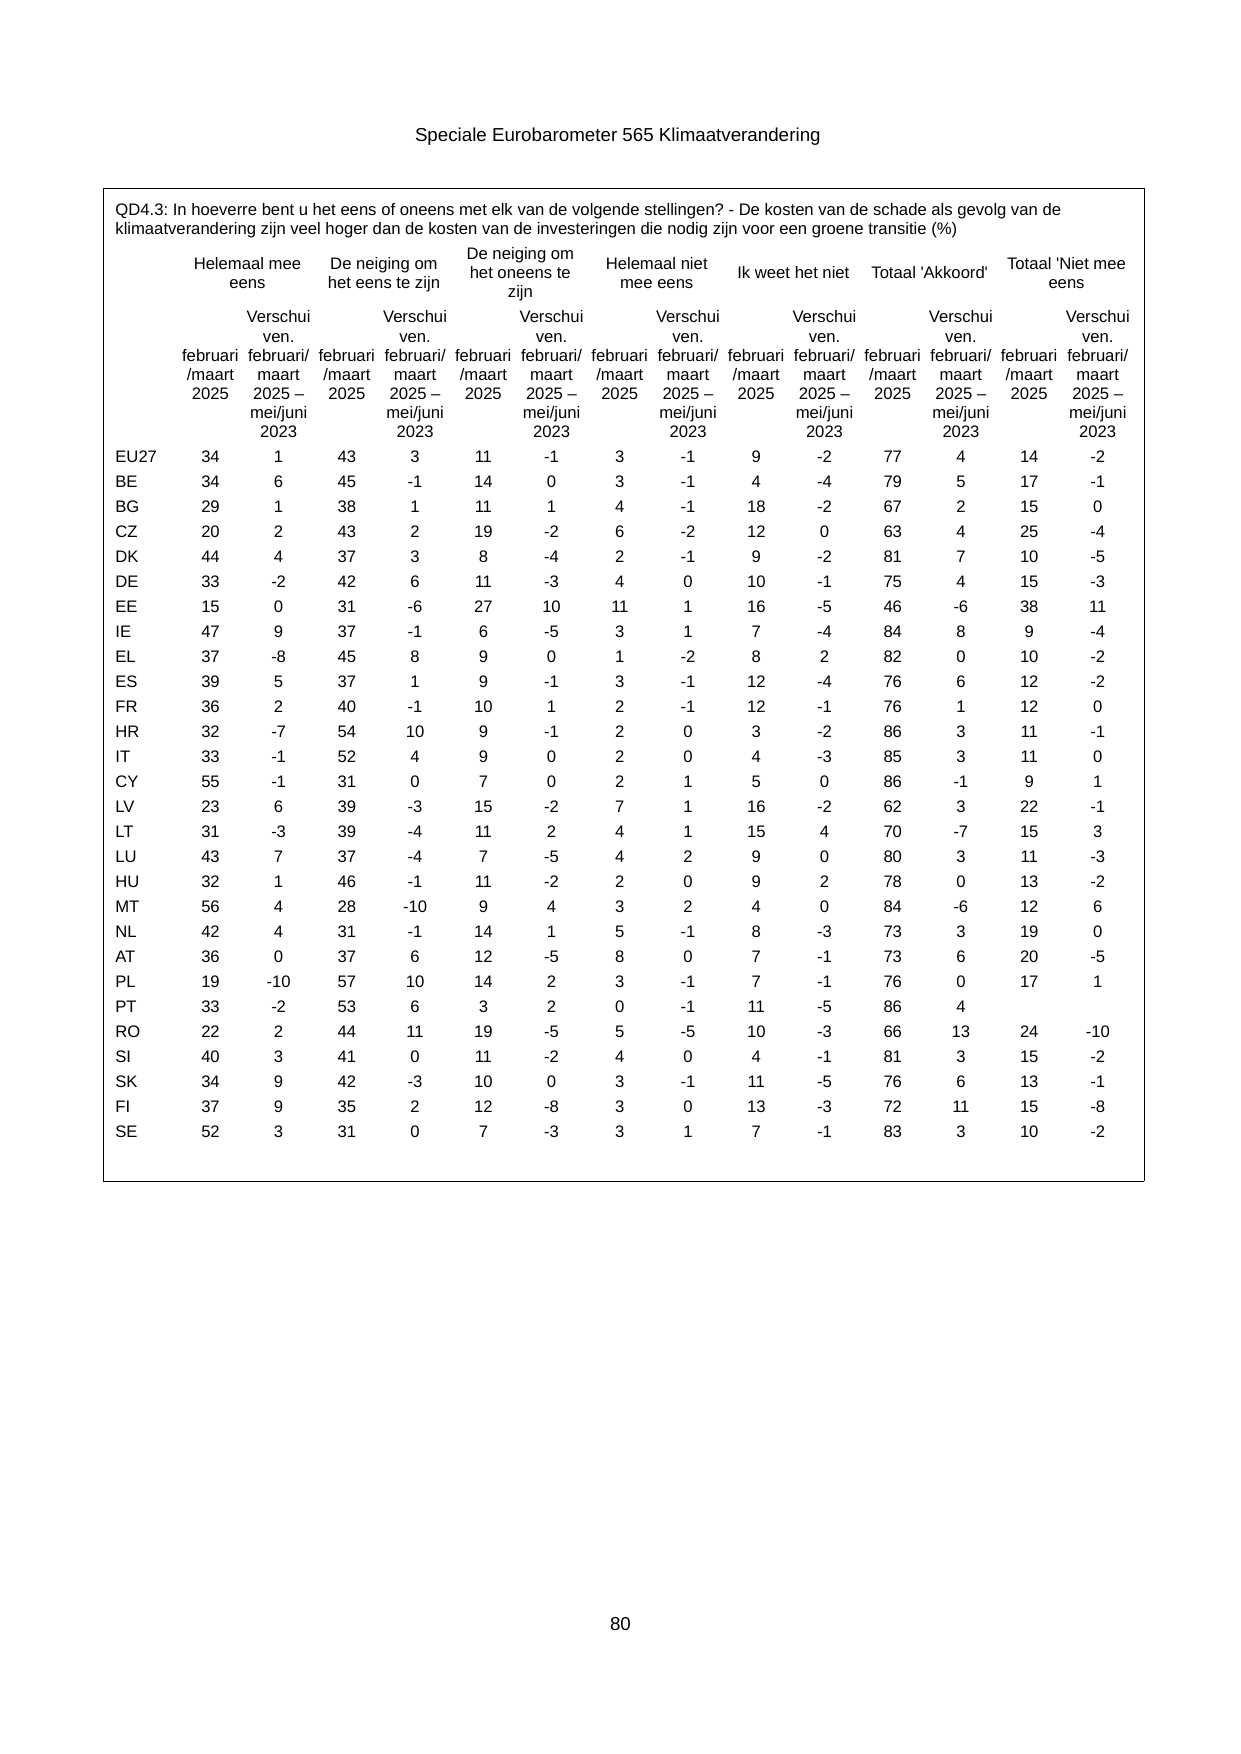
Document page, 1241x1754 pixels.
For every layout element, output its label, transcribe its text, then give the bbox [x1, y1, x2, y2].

table_cell -1 [514, 669, 588, 694]
table_cell 9 [725, 844, 787, 869]
table_cell 33 [179, 744, 241, 769]
table_cell 6 [241, 794, 315, 819]
table_cell 2 [787, 869, 861, 894]
table_cell -4 [787, 669, 861, 694]
table_cell 3 [924, 1119, 998, 1144]
table_cell 9 [998, 769, 1060, 794]
table_cell 10 [452, 1069, 514, 1094]
table_cell 37 [315, 844, 378, 869]
table_cell 44 [179, 544, 241, 569]
table_cell 10 [725, 569, 787, 594]
table_cell 20 [179, 519, 241, 544]
table_cell 6 [588, 519, 651, 544]
table_cell -1 [651, 544, 725, 569]
table_cell 2 [651, 894, 725, 919]
table_cell 4 [924, 519, 998, 544]
table_cell 2 [651, 844, 725, 869]
table_cell -1 [787, 969, 861, 994]
table_cell Verschuiven. februari/maart 2025 – mei/juni 2023 [924, 304, 998, 444]
table_cell FR [112, 694, 179, 719]
table_cell 3 [725, 719, 787, 744]
table_cell 34 [179, 469, 241, 494]
table_cell PT [112, 994, 179, 1019]
table_cell 11 [452, 569, 514, 594]
table_cell 85 [861, 744, 924, 769]
table_cell 76 [861, 669, 924, 694]
table_cell 3 [588, 969, 651, 994]
table_cell 9 [241, 619, 315, 644]
table_cell -1 [241, 769, 315, 794]
table_cell 4 [241, 544, 315, 569]
table_cell 2 [241, 519, 315, 544]
table_cell Helemaal mee eens [179, 241, 315, 304]
table_cell 13 [998, 869, 1060, 894]
table_cell 2 [924, 494, 998, 519]
table_cell 8 [725, 919, 787, 944]
table_cell -1 [924, 769, 998, 794]
table_cell 0 [651, 1094, 725, 1119]
table_cell 76 [861, 969, 924, 994]
table_cell -5 [514, 844, 588, 869]
table_cell 76 [861, 694, 924, 719]
table_cell 0 [1060, 744, 1135, 769]
table_cell 12 [725, 519, 787, 544]
table_cell 2 [241, 1019, 315, 1044]
table_cell -1 [787, 569, 861, 594]
table_cell -1 [378, 694, 452, 719]
table_cell 14 [998, 444, 1060, 469]
table_cell 13 [998, 1069, 1060, 1094]
table_cell 83 [861, 1119, 924, 1144]
table_cell CY [112, 769, 179, 794]
table_cell 3 [924, 919, 998, 944]
table_cell 38 [998, 594, 1060, 619]
table_cell 16 [725, 594, 787, 619]
table_cell 27 [452, 594, 514, 619]
table_cell -3 [378, 1069, 452, 1094]
table_cell 42 [179, 919, 241, 944]
table_cell 15 [998, 569, 1060, 594]
table_cell ES [112, 669, 179, 694]
table_cell 67 [861, 494, 924, 519]
table_cell 0 [1060, 919, 1135, 944]
table_cell Verschuiven. februari/maart 2025 – mei/juni 2023 [514, 304, 588, 444]
table_cell 22 [179, 1019, 241, 1044]
table_cell 1 [588, 644, 651, 669]
table_cell -2 [787, 544, 861, 569]
table_cell 0 [787, 519, 861, 544]
table_header QD4.3: In hoeverre bent u het eens of oneens met elk van de volgende stellingen? - De kosten van de schade als gevolg van de klimaatverandering zijn veel hoger dan de kosten van de investeringen die nodig zijn voor een groene transitie (%) [112, 197, 1135, 241]
table_cell 46 [315, 869, 378, 894]
table_cell 1 [514, 494, 588, 519]
table_cell 32 [179, 869, 241, 894]
table_cell -1 [378, 869, 452, 894]
table_cell 32 [179, 719, 241, 744]
table_cell [112, 304, 179, 444]
table_cell -5 [514, 944, 588, 969]
table_cell NL [112, 919, 179, 944]
table_cell 5 [241, 669, 315, 694]
table_cell 5 [588, 1019, 651, 1044]
table_cell -5 [514, 1019, 588, 1044]
table_cell 16 [725, 794, 787, 819]
table_cell februari/maart 2025 [588, 304, 651, 444]
table_cell PL [112, 969, 179, 994]
table_cell MT [112, 894, 179, 919]
table_cell Verschuiven. februari/maart 2025 – mei/juni 2023 [378, 304, 452, 444]
table_cell 17 [998, 469, 1060, 494]
table_cell 0 [651, 1044, 725, 1069]
table_cell 9 [241, 1069, 315, 1094]
table_cell 14 [452, 469, 514, 494]
table_cell 2 [514, 969, 588, 994]
table_cell 33 [179, 994, 241, 1019]
table_cell 3 [924, 844, 998, 869]
table_cell 13 [924, 1019, 998, 1044]
table_cell 7 [452, 844, 514, 869]
table_cell 15 [179, 594, 241, 619]
table_cell 1 [514, 694, 588, 719]
table_cell 4 [588, 494, 651, 519]
table_cell 45 [315, 469, 378, 494]
table_cell -1 [651, 994, 725, 1019]
table_cell -2 [787, 444, 861, 469]
table_cell 3 [924, 719, 998, 744]
table_cell 11 [378, 1019, 452, 1044]
table_cell 6 [378, 994, 452, 1019]
table_cell 44 [315, 1019, 378, 1044]
table_cell De neiging om het oneens te zijn [452, 241, 588, 304]
table_cell 9 [998, 619, 1060, 644]
table_cell 11 [1060, 594, 1135, 619]
table_cell -1 [514, 444, 588, 469]
table_cell [1060, 994, 1135, 1019]
table_cell 4 [241, 894, 315, 919]
table_cell 3 [378, 544, 452, 569]
table_cell 18 [725, 494, 787, 519]
table_cell -6 [378, 594, 452, 619]
table_cell -2 [787, 794, 861, 819]
table_cell -3 [787, 919, 861, 944]
table_cell Totaal 'Akkoord' [861, 241, 998, 304]
table_cell 36 [179, 694, 241, 719]
table_cell 15 [725, 819, 787, 844]
table_cell 40 [315, 694, 378, 719]
table_cell -3 [514, 1119, 588, 1144]
table_cell 80 [861, 844, 924, 869]
table_cell [998, 994, 1060, 1019]
table_cell HR [112, 719, 179, 744]
table_cell 11 [452, 869, 514, 894]
table_cell 0 [651, 869, 725, 894]
table_cell 3 [588, 1119, 651, 1144]
table_cell -2 [1060, 444, 1135, 469]
table_cell 11 [588, 594, 651, 619]
table_cell 3 [378, 444, 452, 469]
table_cell 0 [514, 744, 588, 769]
table_cell -3 [787, 1094, 861, 1119]
table_cell 10 [998, 644, 1060, 669]
table_cell 1 [241, 494, 315, 519]
table_cell 0 [651, 719, 725, 744]
table_cell 57 [315, 969, 378, 994]
table_cell -3 [514, 569, 588, 594]
table_cell 54 [315, 719, 378, 744]
table_cell 43 [315, 519, 378, 544]
table_cell BE [112, 469, 179, 494]
table_cell -6 [924, 594, 998, 619]
table_cell 7 [725, 619, 787, 644]
table_cell -5 [514, 619, 588, 644]
table_cell 17 [998, 969, 1060, 994]
table_cell 3 [588, 469, 651, 494]
table_cell 5 [924, 469, 998, 494]
table_cell 0 [924, 969, 998, 994]
table_cell 42 [315, 1069, 378, 1094]
table_cell IT [112, 744, 179, 769]
table_cell -8 [514, 1094, 588, 1119]
table_cell 76 [861, 1069, 924, 1094]
table_cell -1 [651, 444, 725, 469]
table_cell 77 [861, 444, 924, 469]
table_cell 1 [1060, 969, 1135, 994]
table_cell 0 [1060, 494, 1135, 519]
table_cell 6 [1060, 894, 1135, 919]
table_cell 1 [651, 794, 725, 819]
table_cell 4 [588, 1044, 651, 1069]
table_cell IE [112, 619, 179, 644]
table_cell 15 [998, 1094, 1060, 1119]
table_cell 37 [315, 619, 378, 644]
table_cell 4 [924, 569, 998, 594]
table_cell -1 [1060, 794, 1135, 819]
table_cell -1 [241, 744, 315, 769]
table_cell 4 [725, 894, 787, 919]
table_cell 34 [179, 444, 241, 469]
table_cell 1 [651, 769, 725, 794]
table_cell -1 [1060, 719, 1135, 744]
table_cell 14 [452, 919, 514, 944]
table_cell 34 [179, 1069, 241, 1094]
table_cell -1 [787, 944, 861, 969]
table_cell RO [112, 1019, 179, 1044]
table_cell -2 [1060, 1119, 1135, 1144]
table_cell 9 [452, 644, 514, 669]
table_cell 7 [588, 794, 651, 819]
table_cell 39 [315, 819, 378, 844]
table_cell 10 [514, 594, 588, 619]
table_cell februari/maart 2025 [725, 304, 787, 444]
table_cell 0 [514, 469, 588, 494]
table_cell 0 [241, 944, 315, 969]
table_cell LT [112, 819, 179, 844]
table_cell 52 [315, 744, 378, 769]
table_cell -8 [1060, 1094, 1135, 1119]
table_cell 31 [315, 594, 378, 619]
table_cell -2 [787, 719, 861, 744]
table_cell 0 [651, 944, 725, 969]
table_cell 15 [452, 794, 514, 819]
table_cell 12 [452, 944, 514, 969]
table_cell 6 [378, 944, 452, 969]
table_cell 31 [315, 769, 378, 794]
table_cell -10 [378, 894, 452, 919]
table_cell 0 [787, 844, 861, 869]
table_cell 4 [725, 1044, 787, 1069]
table_cell -2 [514, 1044, 588, 1069]
table_cell 2 [378, 519, 452, 544]
table_cell 4 [725, 744, 787, 769]
table_cell -1 [651, 494, 725, 519]
table_cell 14 [452, 969, 514, 994]
table_cell 2 [241, 694, 315, 719]
table_cell 11 [725, 1069, 787, 1094]
table_cell 12 [452, 1094, 514, 1119]
table_cell 12 [998, 894, 1060, 919]
table_cell 36 [179, 944, 241, 969]
table_cell 3 [924, 794, 998, 819]
table_cell 0 [588, 994, 651, 1019]
table_cell -1 [651, 1069, 725, 1094]
table_cell 11 [452, 444, 514, 469]
table_cell 3 [241, 1119, 315, 1144]
table_cell 8 [588, 944, 651, 969]
table_cell 33 [179, 569, 241, 594]
table_cell 1 [1060, 769, 1135, 794]
table_cell 66 [861, 1019, 924, 1044]
table_cell 0 [787, 894, 861, 919]
table_cell -2 [787, 494, 861, 519]
table_cell -4 [1060, 619, 1135, 644]
table_cell -1 [651, 669, 725, 694]
table_cell 47 [179, 619, 241, 644]
table_cell 7 [241, 844, 315, 869]
table_cell -5 [787, 994, 861, 1019]
table_cell 45 [315, 644, 378, 669]
table_cell DE [112, 569, 179, 594]
table_cell LU [112, 844, 179, 869]
table_cell 0 [378, 1119, 452, 1144]
table_cell -4 [378, 844, 452, 869]
table_cell SI [112, 1044, 179, 1069]
table_cell LV [112, 794, 179, 819]
table_cell -4 [787, 469, 861, 494]
table_cell 52 [179, 1119, 241, 1144]
table_cell Verschuiven. februari/maart 2025 – mei/juni 2023 [241, 304, 315, 444]
table_cell 4 [787, 819, 861, 844]
table_cell -2 [1060, 644, 1135, 669]
table_cell -6 [924, 894, 998, 919]
table_cell 9 [725, 544, 787, 569]
table_cell 6 [924, 944, 998, 969]
table_cell -1 [1060, 469, 1135, 494]
table_cell 4 [924, 994, 998, 1019]
table_cell -1 [514, 719, 588, 744]
table_cell februari/maart 2025 [452, 304, 514, 444]
table_cell 81 [861, 544, 924, 569]
table_cell 3 [924, 1044, 998, 1069]
table_cell 9 [725, 869, 787, 894]
table_cell Verschuiven. februari/maart 2025 – mei/juni 2023 [787, 304, 861, 444]
table_cell 19 [998, 919, 1060, 944]
table_cell Helemaal niet mee eens [588, 241, 725, 304]
table_cell 0 [514, 644, 588, 669]
table_cell 11 [924, 1094, 998, 1119]
table_cell 0 [514, 769, 588, 794]
table_cell 4 [725, 469, 787, 494]
table_cell 4 [588, 569, 651, 594]
table_cell 2 [588, 744, 651, 769]
table_cell 10 [725, 1019, 787, 1044]
table_cell 3 [588, 669, 651, 694]
table_cell 24 [998, 1019, 1060, 1044]
table_cell 11 [452, 819, 514, 844]
table_cell 62 [861, 794, 924, 819]
table_cell 10 [378, 719, 452, 744]
table_cell 38 [315, 494, 378, 519]
table_cell 39 [179, 669, 241, 694]
table_cell 1 [651, 619, 725, 644]
table_cell 3 [452, 994, 514, 1019]
table_cell -2 [241, 569, 315, 594]
table_cell BG [112, 494, 179, 519]
table_cell -2 [241, 994, 315, 1019]
table_cell -1 [378, 469, 452, 494]
table_cell 4 [514, 894, 588, 919]
table_cell 0 [378, 1044, 452, 1069]
table_cell 73 [861, 944, 924, 969]
table_cell 22 [998, 794, 1060, 819]
table_cell 5 [588, 919, 651, 944]
table_cell 6 [378, 569, 452, 594]
table_cell 37 [315, 544, 378, 569]
table_cell SK [112, 1069, 179, 1094]
table_cell 70 [861, 819, 924, 844]
table_cell 1 [378, 669, 452, 694]
table_cell 1 [378, 494, 452, 519]
table_cell -3 [1060, 844, 1135, 869]
table_cell -5 [787, 1069, 861, 1094]
table_cell 25 [998, 519, 1060, 544]
table_cell 55 [179, 769, 241, 794]
table_cell 19 [179, 969, 241, 994]
table_cell 19 [452, 1019, 514, 1044]
table_cell 37 [315, 944, 378, 969]
table_cell DK [112, 544, 179, 569]
table_cell 56 [179, 894, 241, 919]
table_cell 75 [861, 569, 924, 594]
table_cell AT [112, 944, 179, 969]
table_cell 86 [861, 719, 924, 744]
table_cell februari/maart 2025 [998, 304, 1060, 444]
table_cell 3 [241, 1044, 315, 1069]
table_cell 0 [787, 769, 861, 794]
table_cell 15 [998, 1044, 1060, 1069]
table_cell SE [112, 1119, 179, 1144]
table_cell -10 [241, 969, 315, 994]
table_cell 84 [861, 894, 924, 919]
table_cell Verschuiven. februari/maart 2025 – mei/juni 2023 [651, 304, 725, 444]
table_cell -1 [787, 1119, 861, 1144]
table_cell 2 [588, 769, 651, 794]
table_cell 12 [998, 694, 1060, 719]
table_cell 6 [924, 1069, 998, 1094]
table_cell 5 [725, 769, 787, 794]
table_cell -2 [1060, 669, 1135, 694]
table_cell [112, 241, 179, 304]
table_cell 4 [241, 919, 315, 944]
table_cell 0 [651, 569, 725, 594]
table_cell EU27 [112, 444, 179, 469]
table_cell 15 [998, 494, 1060, 519]
table_cell -5 [787, 594, 861, 619]
table_cell -3 [1060, 569, 1135, 594]
table_cell 9 [452, 719, 514, 744]
table_cell 53 [315, 994, 378, 1019]
table_cell -1 [651, 969, 725, 994]
table_cell 6 [452, 619, 514, 644]
table_cell 37 [179, 644, 241, 669]
table_cell -2 [514, 519, 588, 544]
table_cell 0 [378, 769, 452, 794]
table_cell 10 [998, 544, 1060, 569]
table_cell -10 [1060, 1019, 1135, 1044]
table_cell -7 [924, 819, 998, 844]
table_cell 0 [651, 744, 725, 769]
table_cell -7 [241, 719, 315, 744]
table_cell 35 [315, 1094, 378, 1119]
table_cell 37 [315, 669, 378, 694]
table_cell 2 [588, 544, 651, 569]
table_cell 10 [452, 694, 514, 719]
table_cell 9 [452, 669, 514, 694]
table_cell 0 [1060, 694, 1135, 719]
table_cell CZ [112, 519, 179, 544]
table_cell februari/maart 2025 [179, 304, 241, 444]
table_cell 3 [588, 894, 651, 919]
table_cell 2 [588, 869, 651, 894]
table_cell 19 [452, 519, 514, 544]
table_cell -4 [787, 619, 861, 644]
table_cell 39 [315, 794, 378, 819]
table_cell -5 [1060, 544, 1135, 569]
table_cell 28 [315, 894, 378, 919]
table_cell 3 [588, 1094, 651, 1119]
table_cell -2 [651, 519, 725, 544]
table_cell 0 [241, 594, 315, 619]
table_cell -2 [514, 869, 588, 894]
table_cell Ik weet het niet [725, 241, 861, 304]
table_cell 7 [725, 944, 787, 969]
table_cell 1 [651, 594, 725, 619]
table_cell 2 [787, 644, 861, 669]
table_cell 63 [861, 519, 924, 544]
table_cell 0 [924, 644, 998, 669]
table_cell 11 [452, 1044, 514, 1069]
table_cell 10 [378, 969, 452, 994]
table_cell 2 [588, 719, 651, 744]
table_cell 1 [651, 1119, 725, 1144]
table_cell 3 [588, 619, 651, 644]
table_cell 29 [179, 494, 241, 519]
table_cell 72 [861, 1094, 924, 1119]
table_cell -1 [787, 694, 861, 719]
table_cell 11 [998, 744, 1060, 769]
table_cell 6 [924, 669, 998, 694]
table_cell 3 [588, 444, 651, 469]
table_cell februari/maart 2025 [315, 304, 378, 444]
table_cell -1 [787, 1044, 861, 1069]
table_cell -2 [514, 794, 588, 819]
table_cell -3 [241, 819, 315, 844]
table_cell 43 [315, 444, 378, 469]
table_cell 9 [452, 894, 514, 919]
table_cell 2 [514, 819, 588, 844]
table_cell 3 [1060, 819, 1135, 844]
table_cell 12 [998, 669, 1060, 694]
table_cell 11 [998, 719, 1060, 744]
table_cell 13 [725, 1094, 787, 1119]
table_cell 31 [315, 919, 378, 944]
table_cell 6 [241, 469, 315, 494]
table_cell 1 [241, 444, 315, 469]
table_cell -2 [1060, 869, 1135, 894]
table_cell 9 [241, 1094, 315, 1119]
table_cell -5 [1060, 944, 1135, 969]
table_cell -1 [651, 469, 725, 494]
table_cell 2 [588, 694, 651, 719]
table_cell 1 [514, 919, 588, 944]
table_cell 12 [725, 694, 787, 719]
table_cell 2 [514, 994, 588, 1019]
table_cell 7 [452, 1119, 514, 1144]
table_cell EE [112, 594, 179, 619]
table_cell 3 [588, 1069, 651, 1094]
table_cell 31 [179, 819, 241, 844]
table_cell -1 [651, 694, 725, 719]
table_cell 4 [924, 444, 998, 469]
table_cell 7 [924, 544, 998, 569]
table_cell -2 [651, 644, 725, 669]
table_cell De neiging om het eens te zijn [315, 241, 452, 304]
table_cell -4 [1060, 519, 1135, 544]
table_cell 37 [179, 1094, 241, 1119]
table_cell 9 [725, 444, 787, 469]
table_cell -3 [378, 794, 452, 819]
table_cell 0 [924, 869, 998, 894]
table_cell -8 [241, 644, 315, 669]
table_cell februari/maart 2025 [861, 304, 924, 444]
table_cell 8 [725, 644, 787, 669]
table_cell -4 [514, 544, 588, 569]
table_cell 4 [588, 844, 651, 869]
table_cell 0 [514, 1069, 588, 1094]
table_cell 23 [179, 794, 241, 819]
table_cell 7 [452, 769, 514, 794]
table_cell 1 [924, 694, 998, 719]
table_cell -4 [378, 819, 452, 844]
table_cell 40 [179, 1044, 241, 1069]
table_cell 79 [861, 469, 924, 494]
table_cell 9 [452, 744, 514, 769]
table_cell 4 [588, 819, 651, 844]
table_cell -5 [651, 1019, 725, 1044]
table_cell 73 [861, 919, 924, 944]
table_cell 81 [861, 1044, 924, 1069]
table_cell 78 [861, 869, 924, 894]
table_cell 82 [861, 644, 924, 669]
table_cell 84 [861, 619, 924, 644]
table_cell 8 [378, 644, 452, 669]
table_cell 1 [651, 819, 725, 844]
table_cell -1 [378, 619, 452, 644]
table_cell 10 [998, 1119, 1060, 1144]
table_cell 15 [998, 819, 1060, 844]
table_cell HU [112, 869, 179, 894]
table_cell Totaal 'Niet mee eens [998, 241, 1135, 304]
table_cell -1 [1060, 1069, 1135, 1094]
table_cell 86 [861, 769, 924, 794]
table_cell 42 [315, 569, 378, 594]
table_cell 4 [378, 744, 452, 769]
table_cell 7 [725, 1119, 787, 1144]
table_cell 2 [378, 1094, 452, 1119]
table_cell 8 [452, 544, 514, 569]
table_cell -1 [378, 919, 452, 944]
table_cell 11 [998, 844, 1060, 869]
table_cell 1 [241, 869, 315, 894]
table_cell 7 [725, 969, 787, 994]
table_cell 20 [998, 944, 1060, 969]
table_cell -2 [1060, 1044, 1135, 1069]
table_cell -3 [787, 744, 861, 769]
table_cell 11 [452, 494, 514, 519]
table_cell 41 [315, 1044, 378, 1069]
table_cell 43 [179, 844, 241, 869]
table_cell -1 [651, 919, 725, 944]
table_cell 46 [861, 594, 924, 619]
table_cell EL [112, 644, 179, 669]
table_cell 86 [861, 994, 924, 1019]
table_cell 11 [725, 994, 787, 1019]
table_cell Verschuiven. februari/maart 2025 – mei/juni 2023 [1060, 304, 1135, 444]
table_cell 31 [315, 1119, 378, 1144]
table_cell -3 [787, 1019, 861, 1044]
table_cell 12 [725, 669, 787, 694]
table_cell FI [112, 1094, 179, 1119]
table_cell 8 [924, 619, 998, 644]
table_cell 3 [924, 744, 998, 769]
